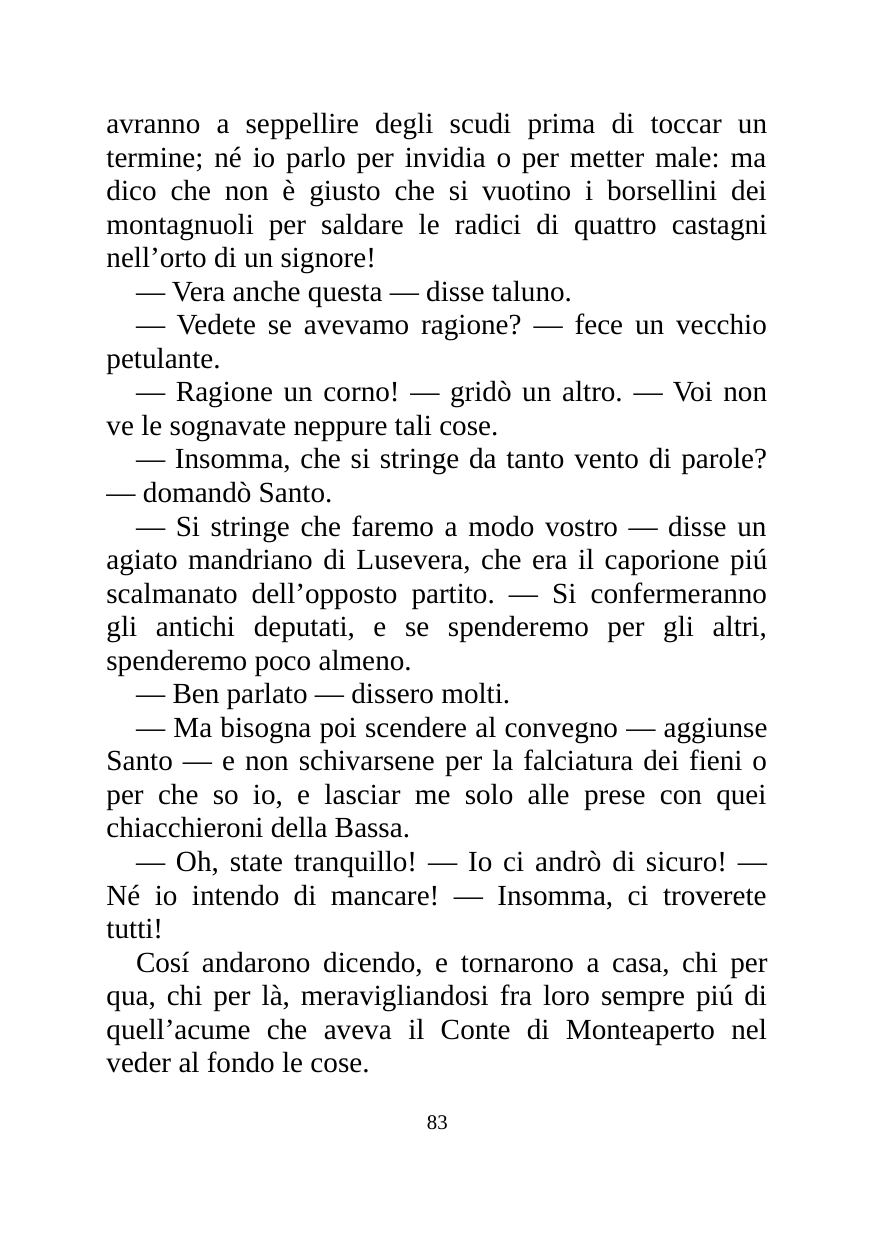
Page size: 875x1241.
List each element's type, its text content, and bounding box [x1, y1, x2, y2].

text — Ben parlato — dissero molti. [106, 676, 768, 710]
text Cosí andarono dicendo, e tornarono a casa, chi per qua, chi per là, meravigliandosi fra loro sempre piú di quell’acume che aveva il Conte di Monteaperto nel veder al fondo le cose. [106, 945, 768, 1079]
text — Vera anche questa — disse taluno. [106, 274, 768, 307]
text avranno a seppellire degli scudi prima di toccar un termine; né io parlo per invidia o per metter male: ma dico che non è giusto che si vuotino i borsellini dei montagnuoli per saldare le radici di quattro castagni nell’orto di un signore! [106, 106, 768, 274]
text — Oh, state tranquillo! — Io ci andrò di sicuro! — Né io intendo di mancare! — Insomma, ci troverete tutti! [106, 844, 768, 945]
text — Ragione un corno! — gridò un altro. — Voi non ve le sognavate neppure tali cose. [106, 374, 768, 442]
text — Insomma, che si stringe da tanto vento di parole? — domandò Santo. [106, 442, 768, 509]
text — Si stringe che faremo a modo vostro — disse un agiato mandriano di Lusevera, che era il caporione piú scalmanato dell’opposto partito. — Si confermeranno gli antichi deputati, e se spenderemo per gli altri, spenderemo poco almeno. [106, 509, 768, 676]
text — Ma bisogna poi scendere al convegno — aggiunse Santo — e non schivarsene per la falciatura dei fieni o per che so io, e lasciar me solo alle prese con quei chiacchieroni della Bassa. [106, 710, 768, 844]
text — Vedete se avevamo ragione? — fece un vecchio petulante. [106, 307, 768, 374]
